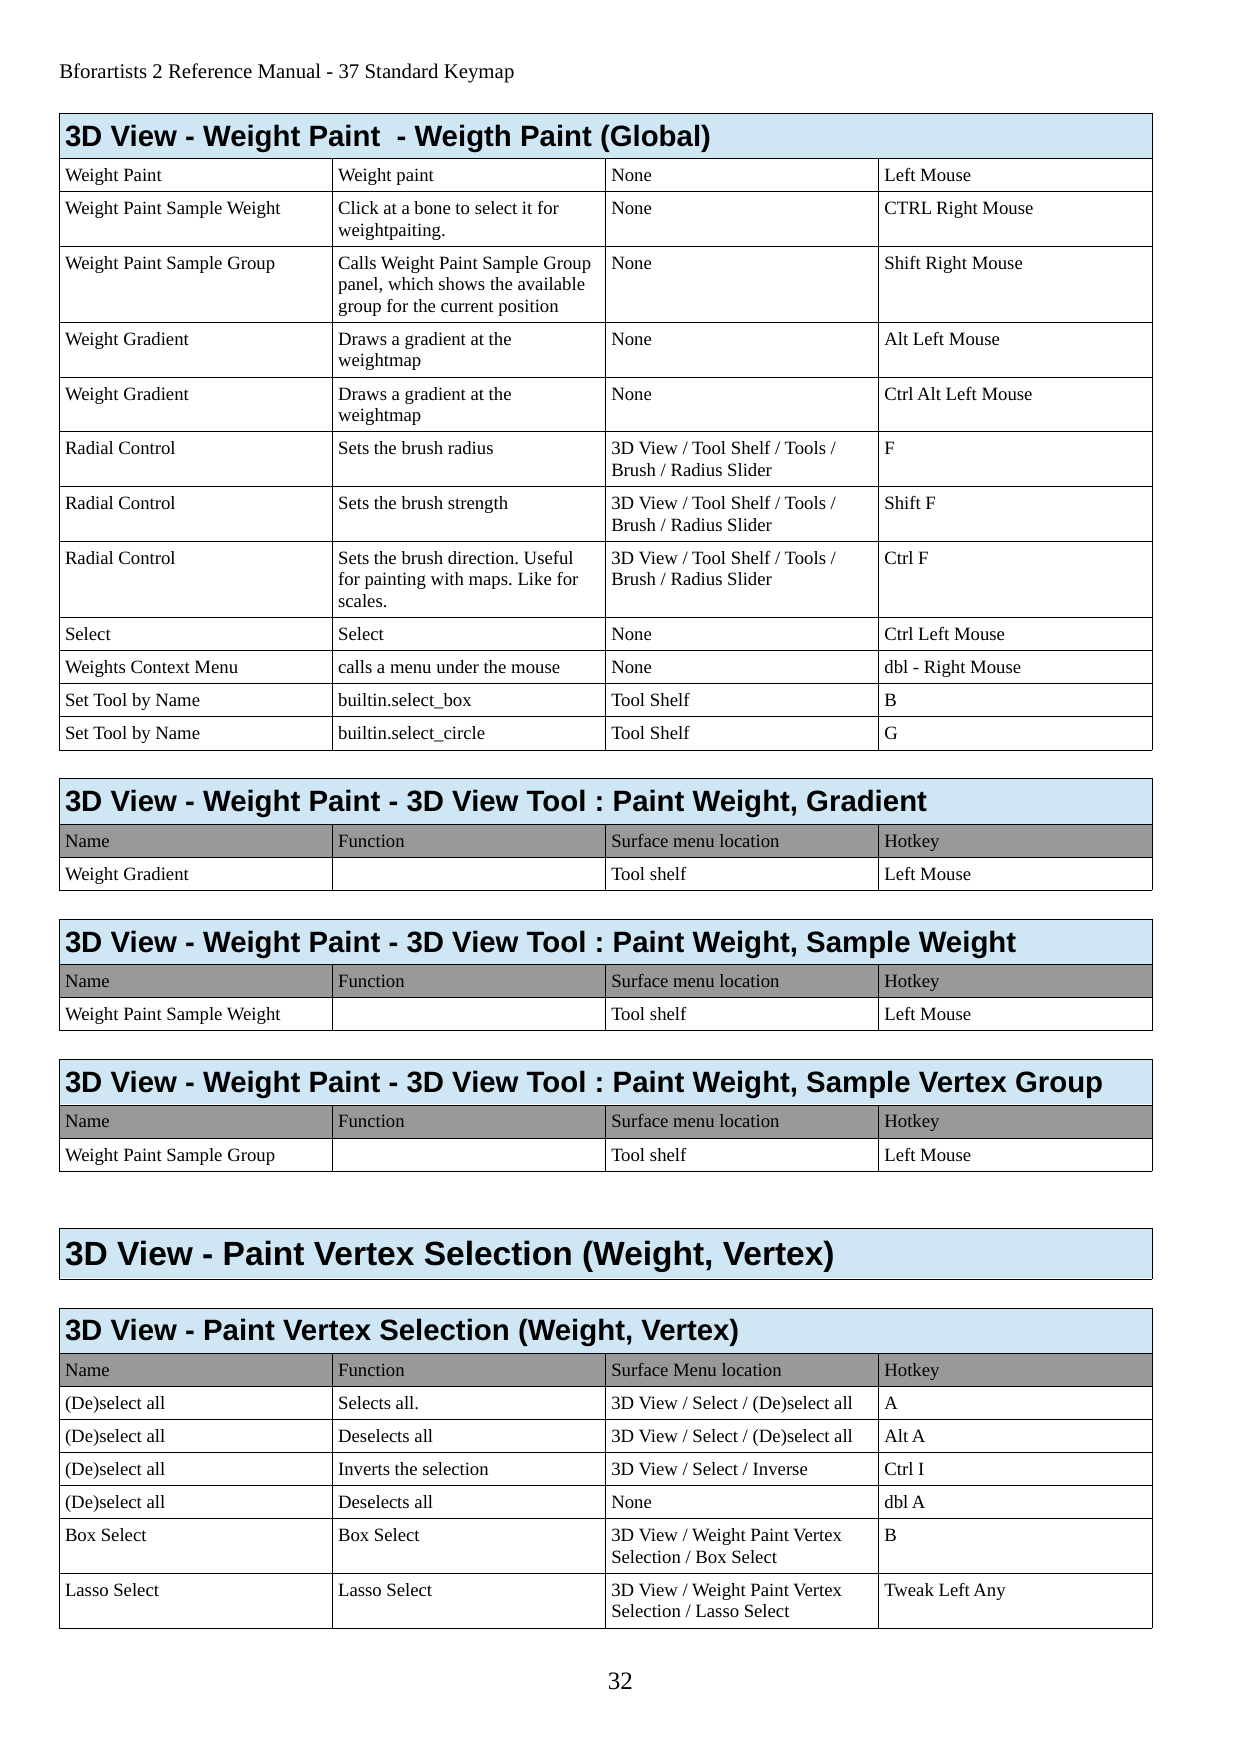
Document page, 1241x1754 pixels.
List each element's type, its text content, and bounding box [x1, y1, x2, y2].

table_cell Shift F [879, 487, 1152, 541]
table_cell Box Select [333, 1519, 605, 1573]
table_cell Name [60, 1354, 332, 1386]
table_cell Hotkey [879, 1354, 1152, 1386]
table_cell Click at a bone to select it for weightpaiting. [333, 192, 605, 246]
table_cell Select [60, 618, 332, 650]
table_cell Weight Paint Sample Group [60, 247, 332, 322]
table_cell Selects all. [333, 1387, 605, 1419]
table_cell Weight paint [333, 159, 605, 191]
table_cell 3D View / Select / (De)select all [606, 1387, 878, 1419]
table_cell Left Mouse [879, 998, 1152, 1030]
table_cell Tool shelf [606, 998, 878, 1030]
table_cell Surface menu location [606, 1106, 878, 1138]
table_cell F [879, 432, 1152, 486]
table_cell Name [60, 965, 332, 997]
table_cell Radial Control [60, 542, 332, 617]
table_cell Lasso Select [60, 1574, 332, 1628]
table_header 3D View - Paint Vertex Selection (Weight, Vertex) [60, 1309, 1152, 1353]
table_header 3D View - Weight Paint - Weigth Paint (Global) [60, 114, 1152, 158]
table_cell dbl A [879, 1486, 1152, 1518]
table_cell Left Mouse [879, 1139, 1152, 1171]
table_cell builtin.select_circle [333, 717, 605, 749]
table_cell Function [333, 1354, 605, 1386]
table_cell Shift Right Mouse [879, 247, 1152, 322]
table_cell 3D View / Weight Paint Vertex Selection / Lasso Select [606, 1574, 878, 1628]
table_cell Surface Menu location [606, 1354, 878, 1386]
table_cell None [606, 192, 878, 246]
table_cell 3D View / Select / Inverse [606, 1453, 878, 1485]
table_cell builtin.select_box [333, 684, 605, 716]
table_cell A [879, 1387, 1152, 1419]
table_cell Tweak Left Any [879, 1574, 1152, 1628]
table_cell Function [333, 1106, 605, 1138]
table_cell Function [333, 965, 605, 997]
table_cell B [879, 684, 1152, 716]
table_cell Box Select [60, 1519, 332, 1573]
table_cell Weight Paint Sample Weight [60, 192, 332, 246]
table_cell None [606, 247, 878, 322]
table_cell 3D View / Select / (De)select all [606, 1420, 878, 1452]
table_cell Inverts the selection [333, 1453, 605, 1485]
table_cell Tool shelf [606, 1139, 878, 1171]
table_cell 3D View / Weight Paint Vertex Selection / Box Select [606, 1519, 878, 1573]
table_header 3D View - Weight Paint - 3D View Tool : Paint Weight, Gradient [60, 779, 1152, 824]
table_cell CTRL Right Mouse [879, 192, 1152, 246]
table_cell Name [60, 1106, 332, 1138]
table_cell 3D View / Tool Shelf / Tools / Brush / Radius Slider [606, 542, 878, 617]
table_cell Weight Gradient [60, 323, 332, 377]
table_cell G [879, 717, 1152, 749]
table_cell Radial Control [60, 432, 332, 486]
table_cell (De)select all [60, 1420, 332, 1452]
table_cell 3D View / Tool Shelf / Tools / Brush / Radius Slider [606, 432, 878, 486]
table_header 3D View - Paint Vertex Selection (Weight, Vertex) [60, 1229, 1152, 1278]
table_cell Tool Shelf [606, 717, 878, 749]
table_cell Deselects all [333, 1420, 605, 1452]
table_cell None [606, 618, 878, 650]
table_cell Surface menu location [606, 965, 878, 997]
table_cell (De)select all [60, 1387, 332, 1419]
table_cell Alt A [879, 1420, 1152, 1452]
table_cell Ctrl Left Mouse [879, 618, 1152, 650]
table_cell 3D View / Tool Shelf / Tools / Brush / Radius Slider [606, 487, 878, 541]
table_cell [333, 858, 605, 890]
table_cell Left Mouse [879, 858, 1152, 890]
table_cell Hotkey [879, 965, 1152, 997]
table_cell (De)select all [60, 1486, 332, 1518]
table_cell calls a menu under the mouse [333, 651, 605, 683]
table_cell Tool Shelf [606, 684, 878, 716]
table_cell Draws a gradient at the weightmap [333, 378, 605, 431]
table_cell None [606, 323, 878, 377]
table_header 3D View - Weight Paint - 3D View Tool : Paint Weight, Sample Vertex Group [60, 1060, 1152, 1104]
table_cell B [879, 1519, 1152, 1573]
table_cell Alt Left Mouse [879, 323, 1152, 377]
table_cell Ctrl Alt Left Mouse [879, 378, 1152, 431]
table_cell Ctrl F [879, 542, 1152, 617]
table_cell None [606, 651, 878, 683]
table_cell Weight Paint Sample Weight [60, 998, 332, 1030]
table_cell Hotkey [879, 1106, 1152, 1138]
table_cell Ctrl I [879, 1453, 1152, 1485]
table_cell Set Tool by Name [60, 717, 332, 749]
table_cell (De)select all [60, 1453, 332, 1485]
table_cell None [606, 378, 878, 431]
table_cell Calls Weight Paint Sample Group panel, which shows the available group for the current position [333, 247, 605, 322]
table_cell Surface menu location [606, 825, 878, 857]
table_cell Select [333, 618, 605, 650]
table_cell Weight Paint Sample Group [60, 1139, 332, 1171]
table_header 3D View - Weight Paint - 3D View Tool : Paint Weight, Sample Weight [60, 920, 1152, 964]
table_cell Lasso Select [333, 1574, 605, 1628]
table_cell None [606, 1486, 878, 1518]
table_cell None [606, 159, 878, 191]
table_cell Draws a gradient at the weightmap [333, 323, 605, 377]
table_cell Deselects all [333, 1486, 605, 1518]
table_cell Set Tool by Name [60, 684, 332, 716]
table_cell Left Mouse [879, 159, 1152, 191]
table_cell dbl - Right Mouse [879, 651, 1152, 683]
table_cell Function [333, 825, 605, 857]
table_cell Hotkey [879, 825, 1152, 857]
table_cell Sets the brush radius [333, 432, 605, 486]
table_cell Weight Gradient [60, 378, 332, 431]
table_cell Weight Paint [60, 159, 332, 191]
table_cell Sets the brush direction. Useful for painting with maps. Like for scales. [333, 542, 605, 617]
table_cell Weights Context Menu [60, 651, 332, 683]
table_cell Radial Control [60, 487, 332, 541]
table_cell Name [60, 825, 332, 857]
table_cell [333, 1139, 605, 1171]
table_cell Tool shelf [606, 858, 878, 890]
table_cell Weight Gradient [60, 858, 332, 890]
table_cell Sets the brush strength [333, 487, 605, 541]
table_cell [333, 998, 605, 1030]
